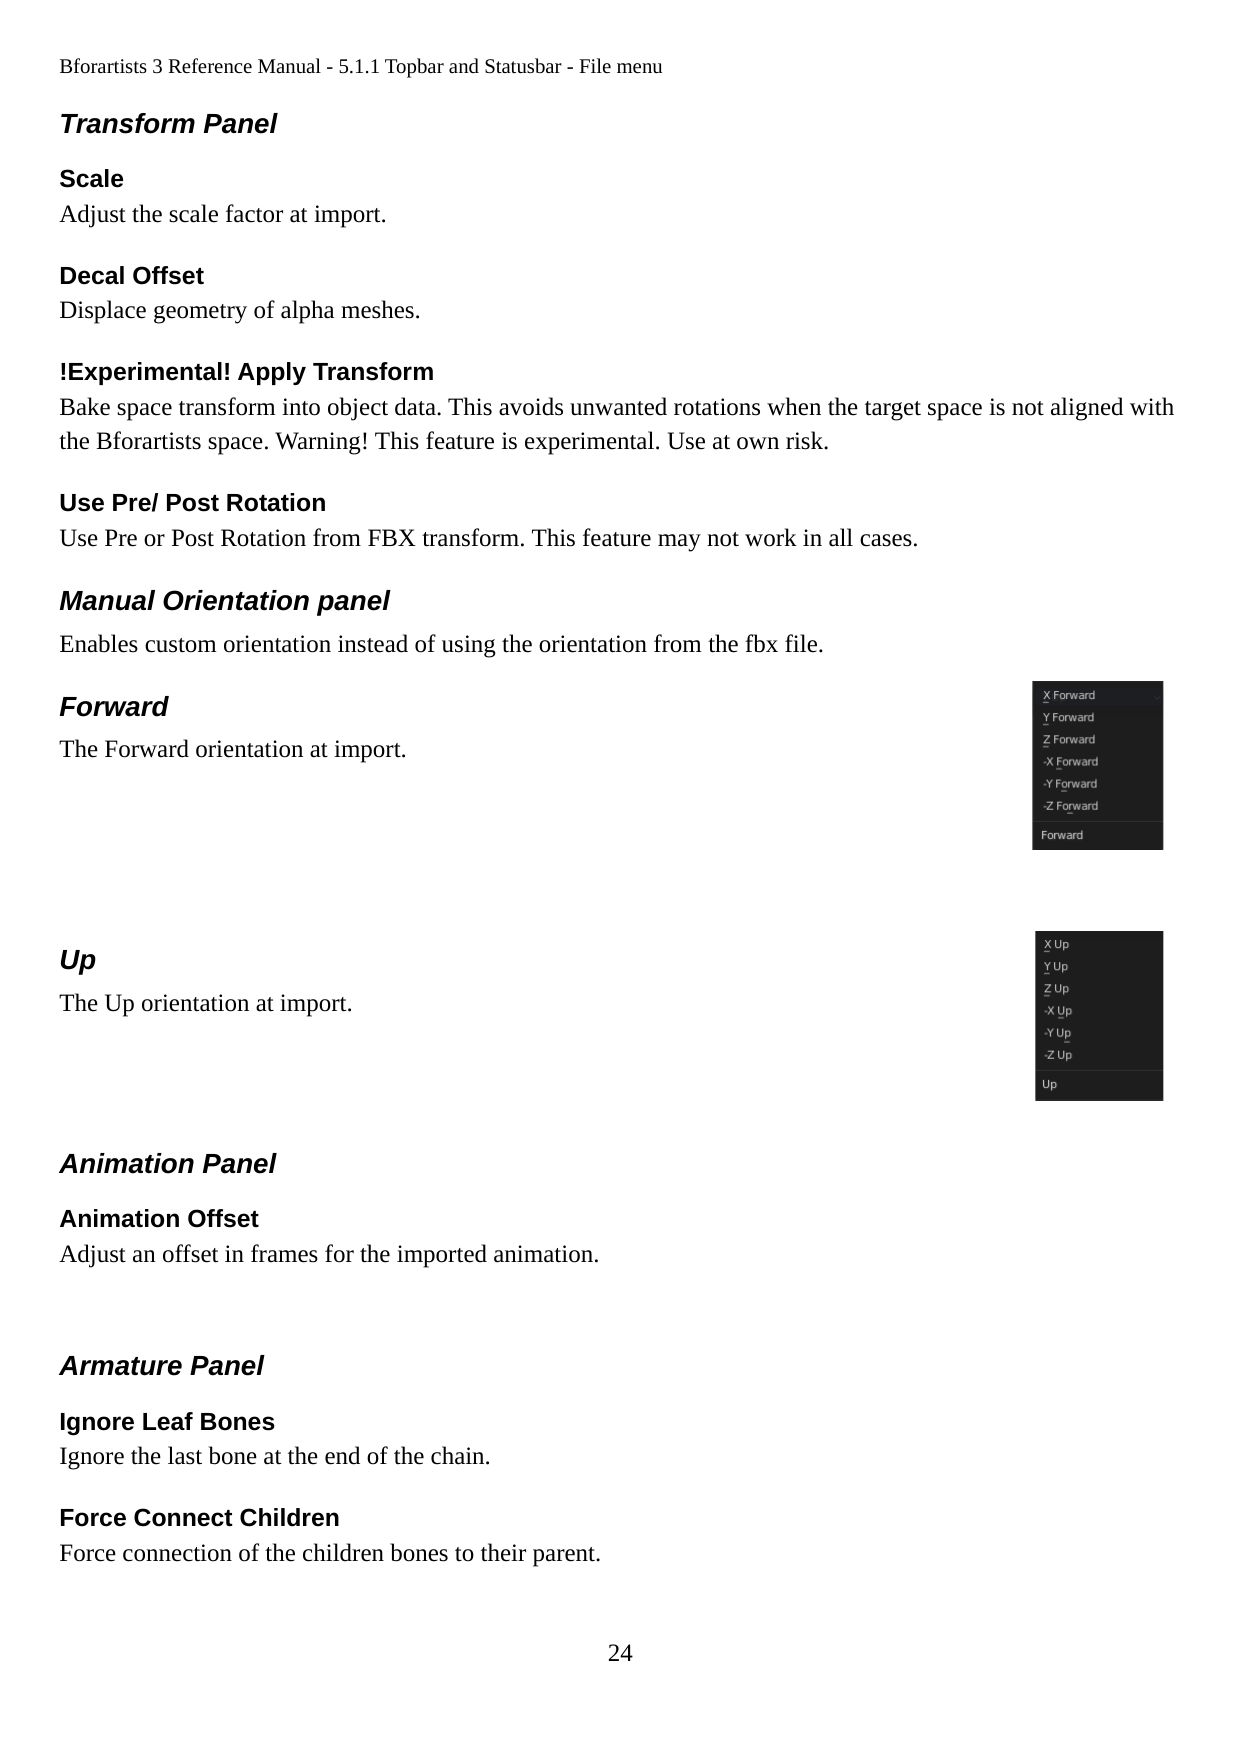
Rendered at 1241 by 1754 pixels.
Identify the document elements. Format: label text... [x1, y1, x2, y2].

subtitle Armature Panel [59, 1350, 1181, 1382]
subtitle Force Connect Children [59, 1503, 1181, 1531]
text Enables custom orientation instead of using the orientation from the fbx file. [59, 629, 1181, 657]
subtitle Ignore Leaf Bones [59, 1407, 1181, 1435]
subtitle Scale [59, 164, 1181, 193]
text Adjust an offset in frames for the imported animation. [59, 1239, 1181, 1268]
picture [1032, 681, 1164, 850]
subtitle Animation Panel [59, 1147, 1181, 1179]
subtitle Decal Offset [59, 261, 1181, 289]
subtitle [1164, 690, 1181, 722]
text Use Pre or Post Rotation from FBX transform. This feature may not work in all cases. [59, 523, 1181, 551]
subtitle Animation Offset [59, 1204, 1181, 1233]
text Adjust the scale factor at import. [59, 199, 1181, 228]
text Bake space transform into object data. This avoids unwanted rotations when the target space is not aligned with the Bforartists space. Warning! This feature is experimental. Use at own risk. [59, 392, 1181, 455]
subtitle Transform Panel [59, 107, 1181, 139]
subtitle Forward [59, 690, 1032, 722]
text Force connection of the children bones to their parent. [59, 1538, 1181, 1566]
text Ignore the last bone at the end of the chain. [59, 1441, 1181, 1470]
subtitle Use Pre/ Post Rotation [59, 488, 1181, 516]
picture [1035, 931, 1164, 1101]
subtitle Manual Orientation panel [59, 584, 1181, 616]
text The Up orientation at import. [59, 988, 1035, 1016]
subtitle !Experimental! Apply Transform [59, 357, 1181, 386]
subtitle [1164, 943, 1181, 975]
subtitle Up [59, 943, 1035, 975]
text The Forward orientation at import. [59, 734, 1032, 763]
text Displace geometry of alpha meshes. [59, 296, 1181, 324]
